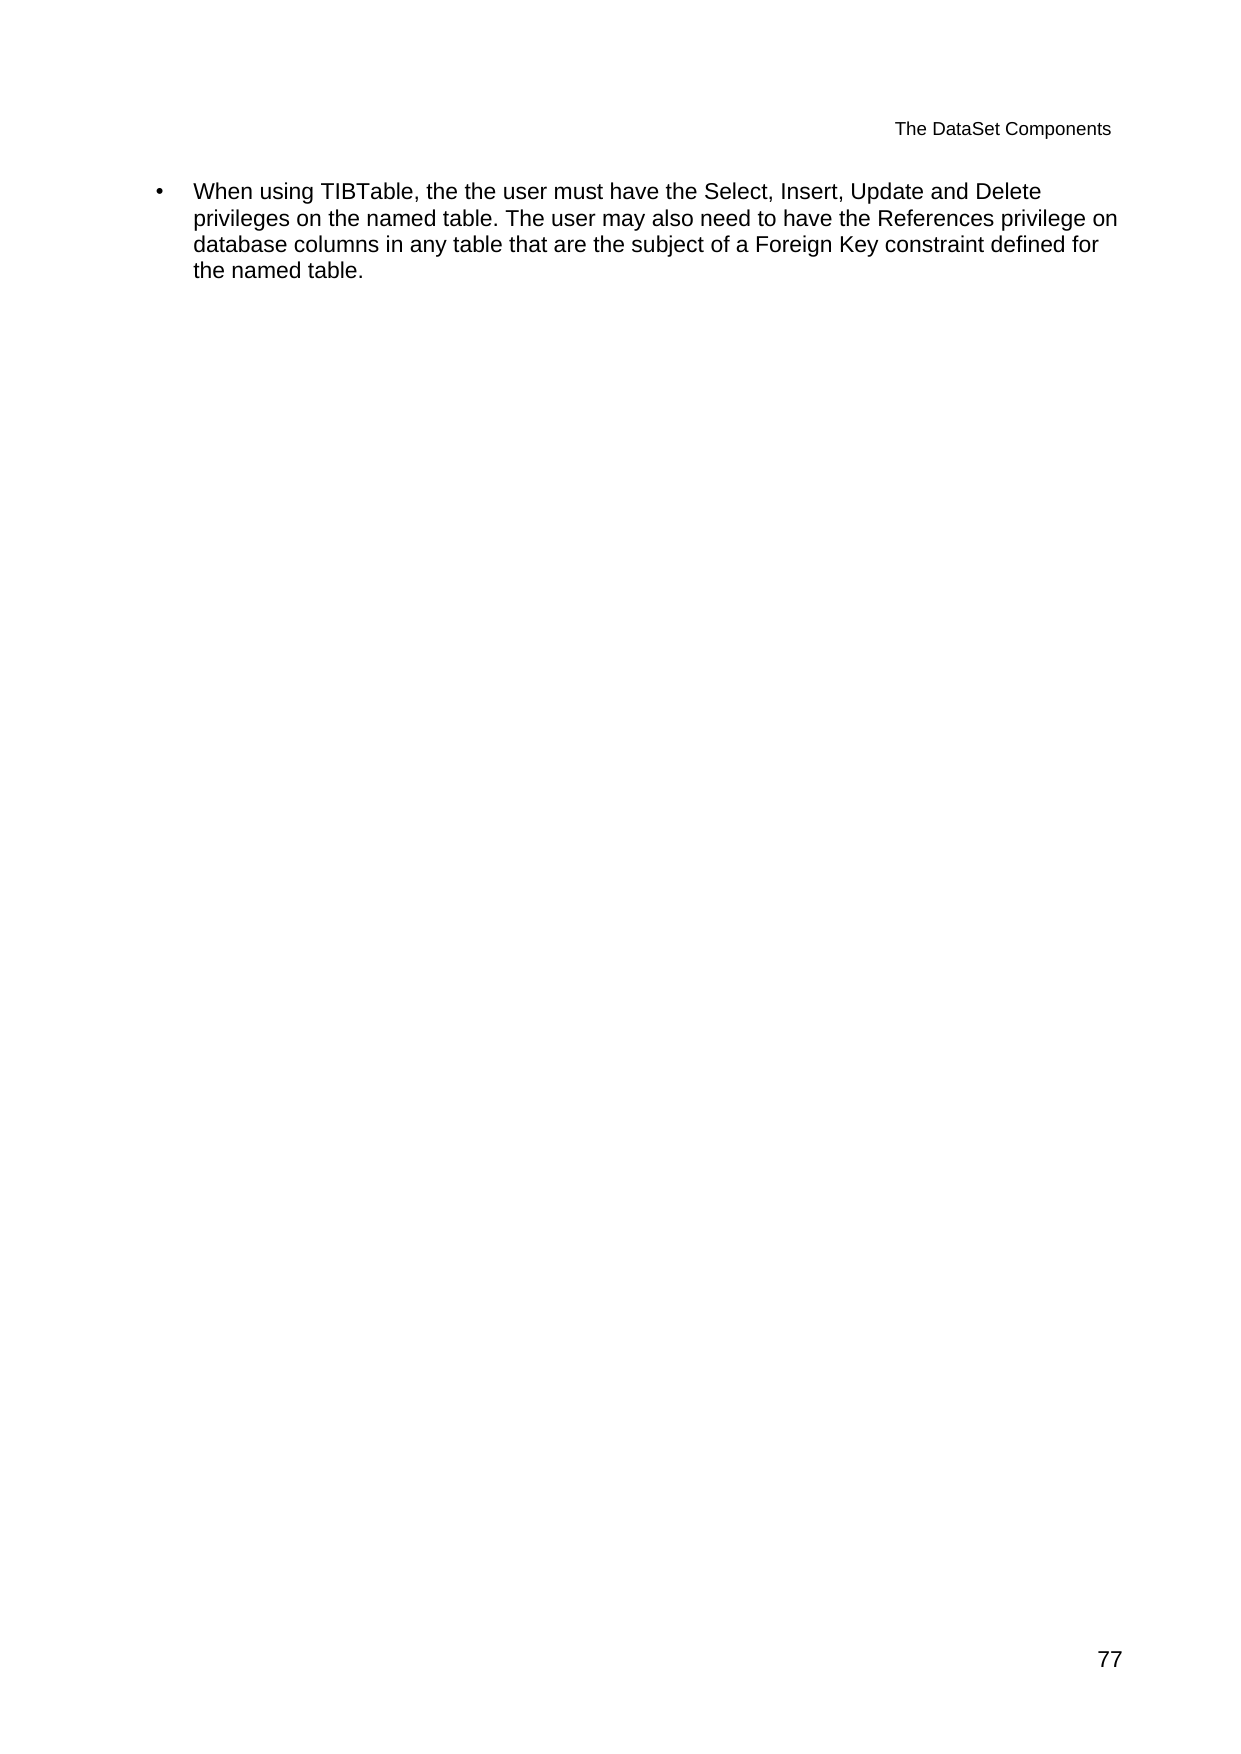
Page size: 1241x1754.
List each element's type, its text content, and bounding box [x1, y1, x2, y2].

list When using TIBTable, the the user must have the Select, Insert, Update and Delete privileges on the named table. The user may also need to have the References privilege on database columns in any table that are the subject of a Foreign Key constraint defined for the named table. [156, 178, 1122, 283]
